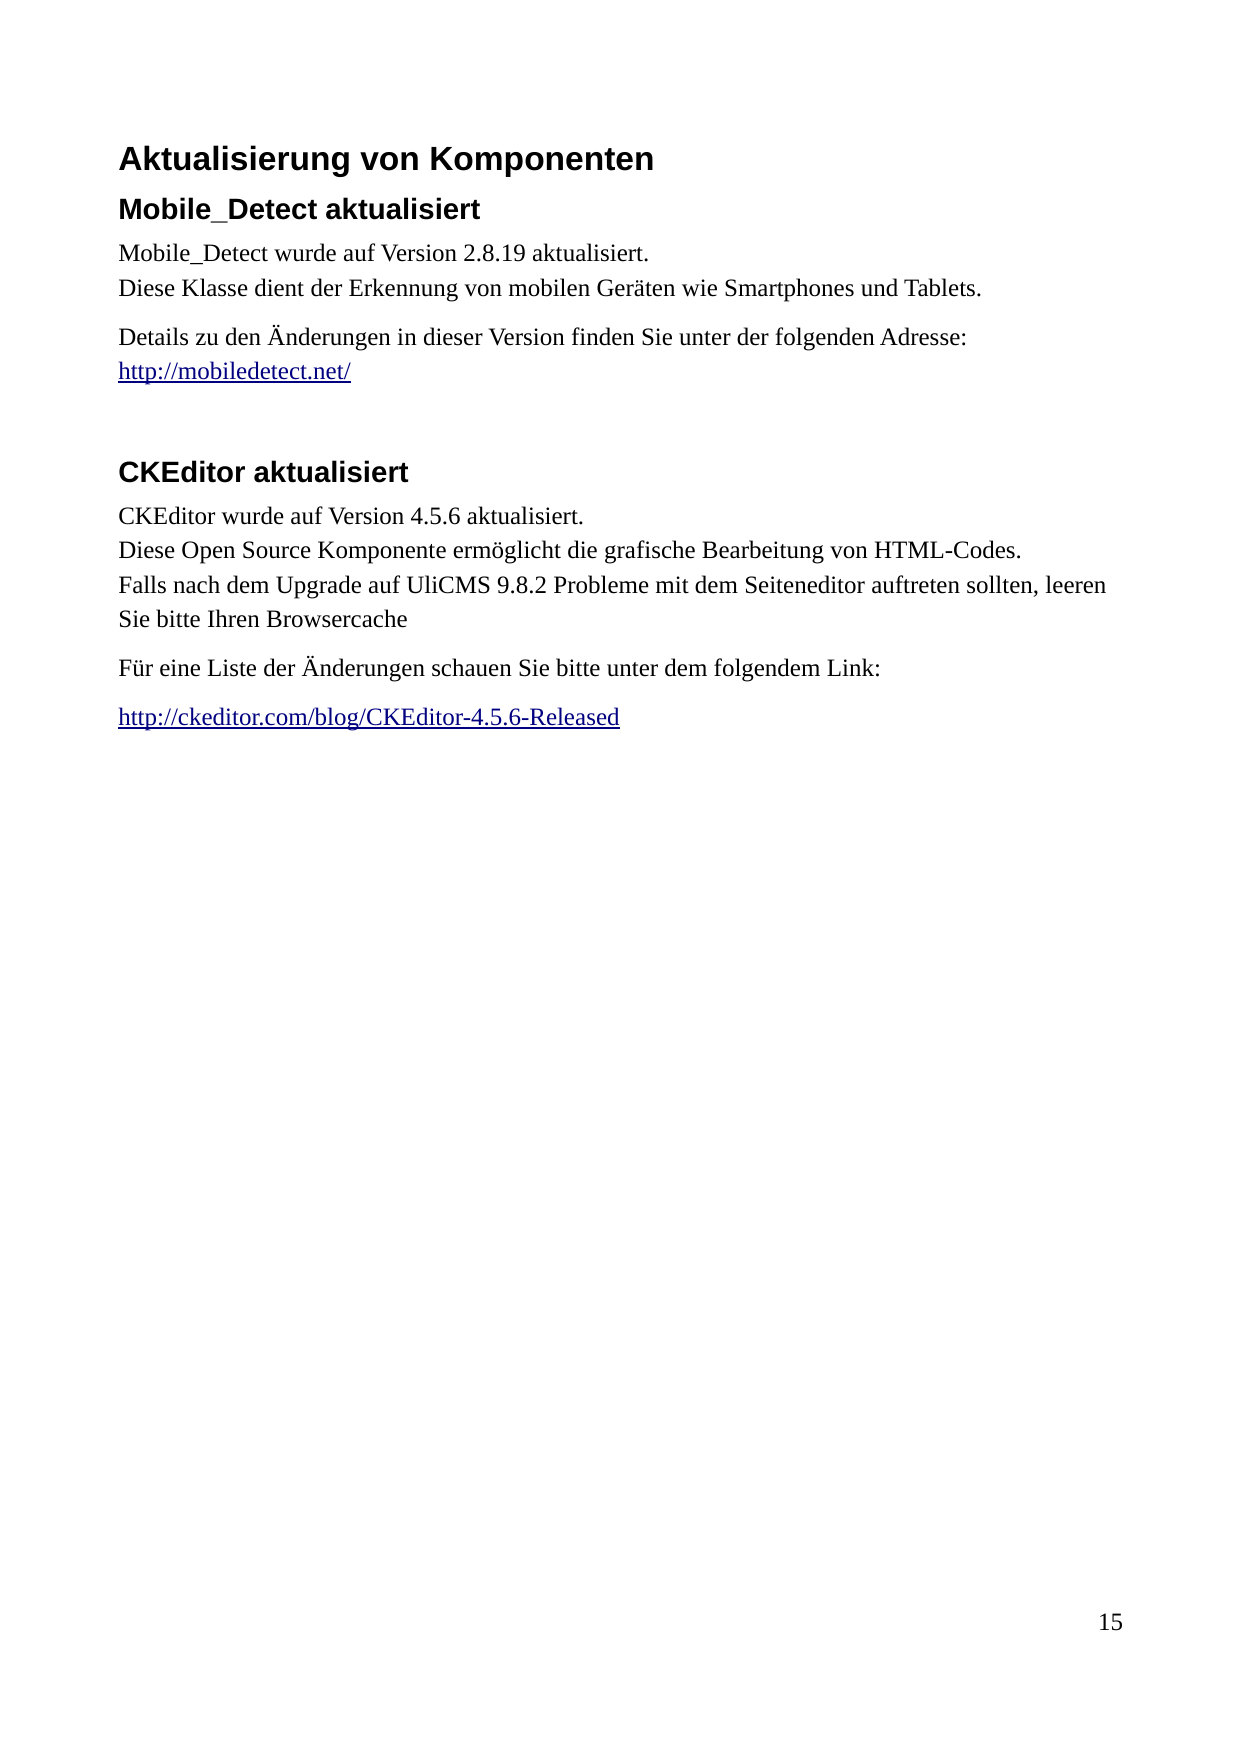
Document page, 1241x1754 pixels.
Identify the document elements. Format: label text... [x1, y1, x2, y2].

text Details zu den Änderungen in dieser Version finden Sie unter der folgenden Adresse: http://mobiledetect.net/ [118, 322, 1123, 385]
text CKEditor wurde auf Version 4.5.6 aktualisiert. Diese Open Source Komponente ermöglicht die grafische Bearbeitung von HTML-Codes. Falls nach dem Upgrade auf UliCMS 9.8.2 Probleme mit dem Seiteneditor auftreten sollten, leeren Sie bitte Ihren Browsercache [118, 501, 1123, 633]
text Für eine Liste der Änderungen schauen Sie bitte unter dem folgendem Link: [118, 653, 1123, 682]
subtitle Aktualisierung von Komponenten [118, 139, 1123, 178]
text Mobile_Detect wurde auf Version 2.8.19 aktualisiert. Diese Klasse dient der Erkennung von mobilen Geräten wie Smartphones und Tablets. [118, 238, 1123, 302]
subtitle CKEditor aktualisiert [118, 454, 1123, 488]
subtitle Mobile_Detect aktualisiert [118, 192, 1123, 226]
text http://ckeditor.com/blog/CKEditor-4.5.6-Released [118, 702, 1123, 731]
